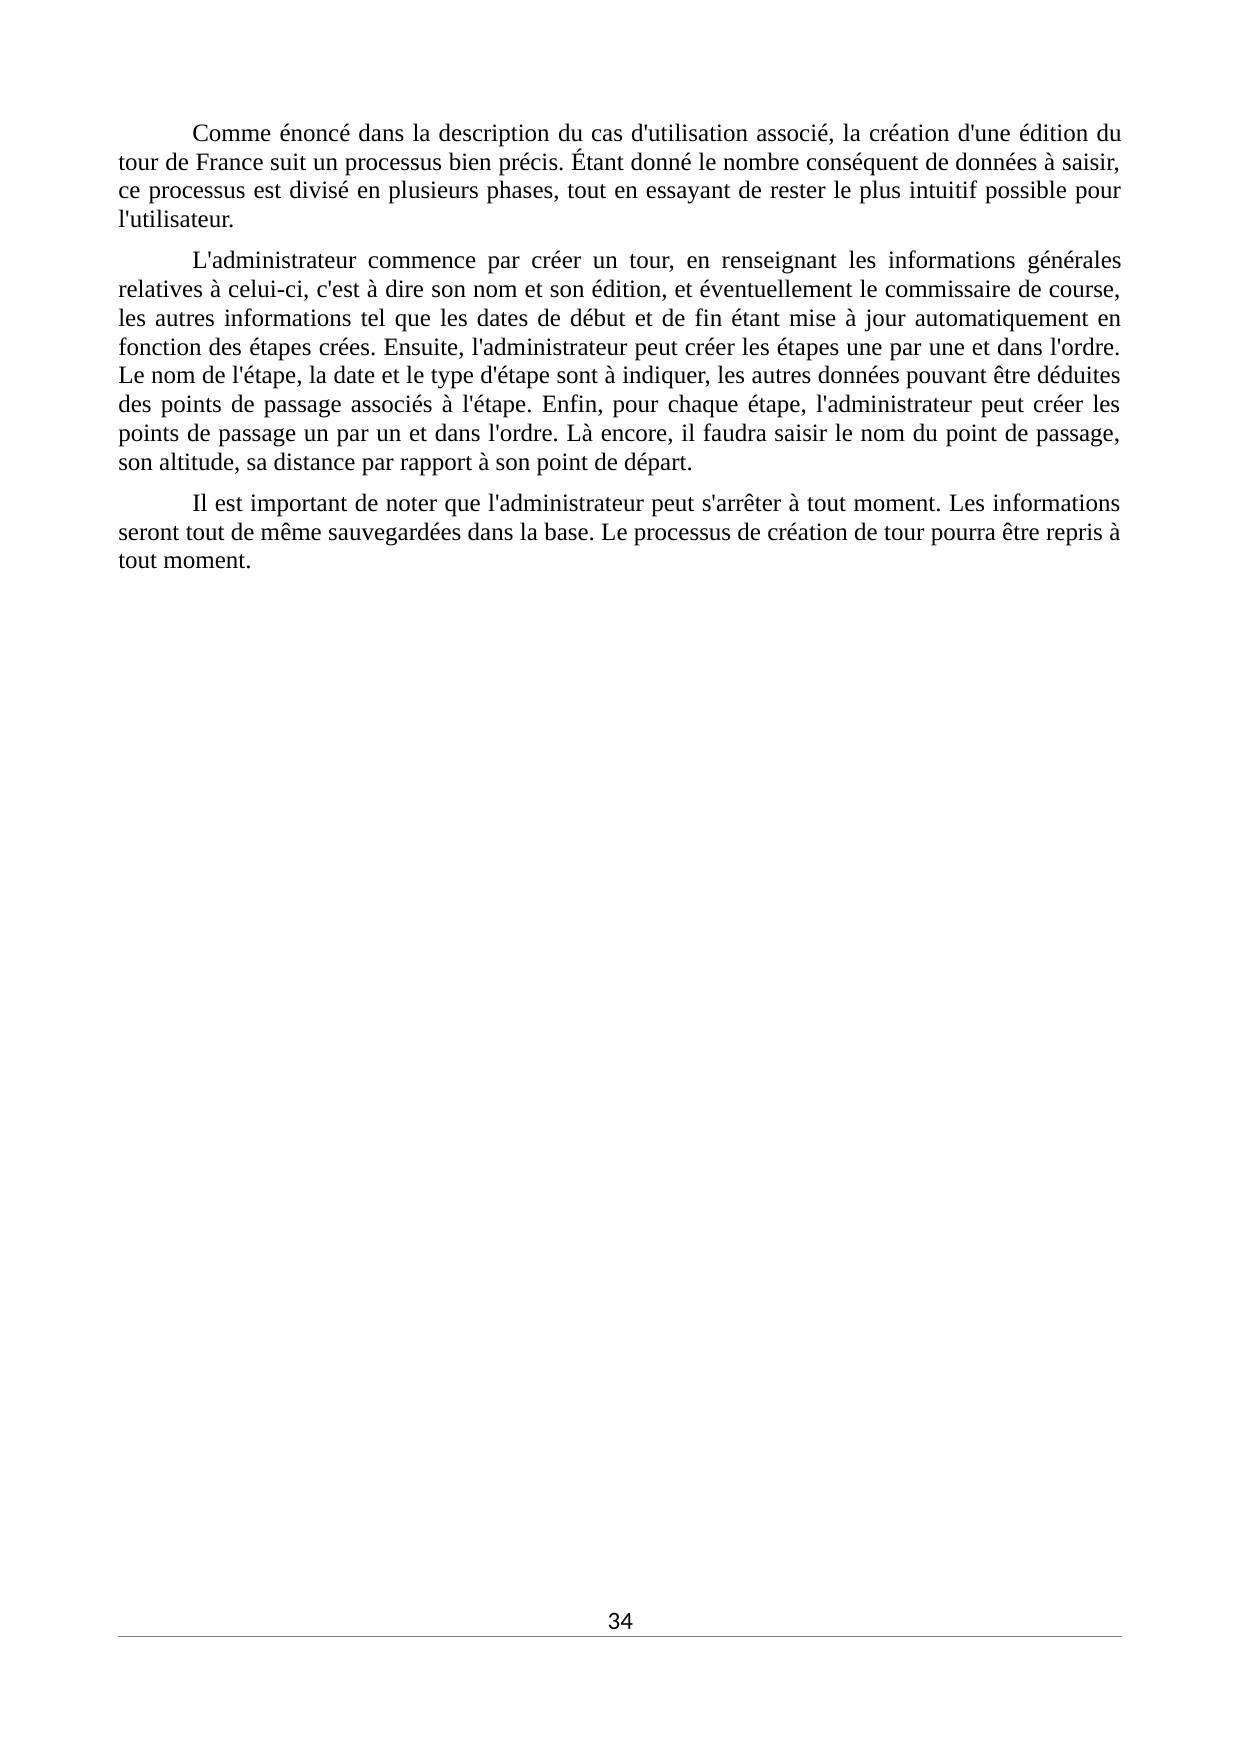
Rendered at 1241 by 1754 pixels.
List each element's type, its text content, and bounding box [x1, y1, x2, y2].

text Il est important de noter que l'administrateur peut s'arrêter à tout moment. Les informations seront tout de même sauvegardées dans la base. Le processus de création de tour pourra être repris à tout moment. [118, 488, 1122, 574]
text L'administrateur commence par créer un tour, en renseignant les informations générales relatives à celui-ci, c'est à dire son nom et son édition, et éventuellement le commissaire de course, les autres informations tel que les dates de début et de fin étant mise à jour automatiquement en fonction des étapes crées. Ensuite, l'administrateur peut créer les étapes une par une et dans l'ordre. Le nom de l'étape, la date et le type d'étape sont à indiquer, les autres données pouvant être déduites des points de passage associés à l'étape. Enfin, pour chaque étape, l'administrateur peut créer les points de passage un par un et dans l'ordre. Là encore, il faudra saisir le nom du point de passage, son altitude, sa distance par rapport à son point de départ. [118, 246, 1122, 476]
text Comme énoncé dans la description du cas d'utilisation associé, la création d'une édition du tour de France suit un processus bien précis. Étant donné le nombre conséquent de données à saisir, ce processus est divisé en plusieurs phases, tout en essayant de rester le plus intuitif possible pour l'utilisateur. [118, 118, 1122, 233]
